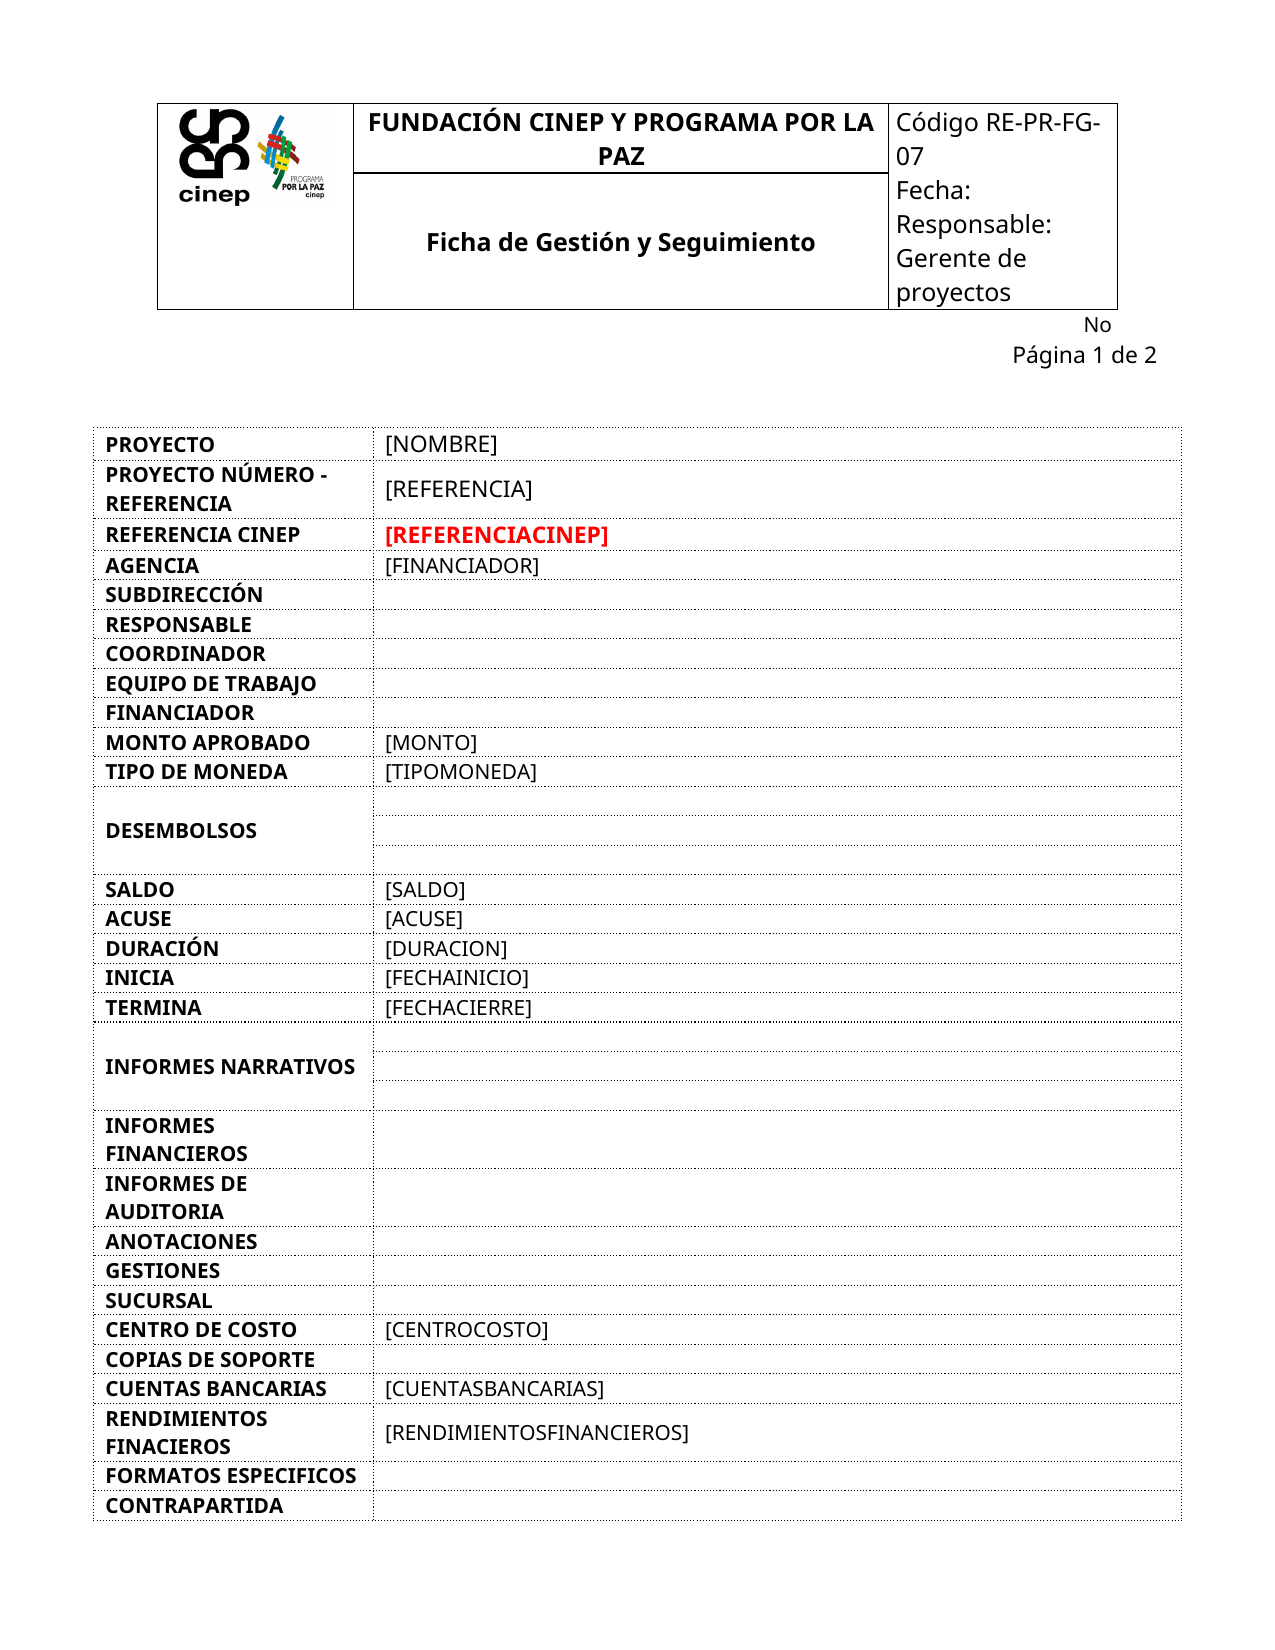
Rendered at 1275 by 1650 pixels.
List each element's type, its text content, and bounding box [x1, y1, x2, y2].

table_cell [TIPOMONEDA] [374, 756, 1181, 786]
table_cell [374, 1080, 1181, 1110]
table_header PROYECTO [94, 427, 373, 459]
table_cell [374, 1255, 1181, 1285]
table_header [NOMBRE] [374, 427, 1181, 459]
table_cell [374, 1226, 1181, 1255]
table_cell [374, 1051, 1181, 1080]
table_cell [FECHAINICIO] [374, 963, 1181, 992]
table_cell [374, 579, 1181, 609]
table_cell [374, 609, 1181, 638]
table_cell TIPO DE MONEDA [94, 756, 373, 786]
table_cell [374, 638, 1181, 668]
table_cell REFERENCIA CINEP [94, 518, 373, 550]
table_cell [374, 786, 1181, 815]
table_cell INFORMES DE AUDITORIA [94, 1168, 373, 1226]
table_cell GESTIONES [94, 1255, 373, 1285]
table_cell [374, 1344, 1181, 1373]
table_cell [374, 1110, 1181, 1168]
table_cell [FINANCIADOR] [374, 550, 1181, 579]
table_cell [CENTROCOSTO] [374, 1314, 1181, 1344]
table_cell INFORMES NARRATIVOS [94, 1021, 373, 1110]
table_cell INFORMES FINANCIEROS [94, 1110, 373, 1168]
table_cell ACUSE [94, 904, 373, 933]
table_cell PROYECTO NÚMERO - REFERENCIA [94, 460, 373, 517]
table_cell INICIA [94, 963, 373, 992]
table_cell SALDO [94, 874, 373, 903]
table_cell [374, 845, 1181, 874]
table_cell COPIAS DE SOPORTE [94, 1344, 373, 1373]
table_cell DESEMBOLSOS [94, 786, 373, 874]
table_cell [374, 1021, 1181, 1051]
table_cell [REFERENCIA] [374, 460, 1181, 517]
table_cell CENTRO DE COSTO [94, 1314, 373, 1344]
table_cell MONTO APROBADO [94, 727, 373, 756]
table_cell TERMINA [94, 992, 373, 1021]
table_cell EQUIPO DE TRABAJO [94, 668, 373, 697]
table_cell [374, 1461, 1181, 1490]
table_cell CONTRAPARTIDA [94, 1490, 373, 1519]
table_cell [SALDO] [374, 874, 1181, 903]
table_cell [374, 1490, 1181, 1519]
table_cell [CUENTASBANCARIAS] [374, 1373, 1181, 1403]
table_cell RENDIMIENTOS FINACIEROS [94, 1403, 373, 1461]
table_cell [374, 1168, 1181, 1226]
table_cell CUENTAS BANCARIAS [94, 1373, 373, 1403]
table_cell [374, 697, 1181, 727]
table_cell AGENCIA [94, 550, 373, 579]
table_cell SUCURSAL [94, 1285, 373, 1314]
table_cell [REFERENCIACINEP] [374, 518, 1181, 550]
table_cell [ACUSE] [374, 904, 1181, 933]
table_cell DURACIÓN [94, 933, 373, 962]
table_cell [RENDIMIENTOSFINANCIEROS] [374, 1403, 1181, 1461]
picture [250, 104, 333, 207]
table_cell COORDINADOR [94, 638, 373, 668]
table_cell [374, 1285, 1181, 1314]
table_cell [DURACION] [374, 933, 1181, 962]
table_cell [FECHACIERRE] [374, 992, 1181, 1021]
table_cell SUBDIRECCIÓN [94, 579, 373, 609]
table_cell RESPONSABLE [94, 609, 373, 638]
table_cell ANOTACIONES [94, 1226, 373, 1255]
table_cell [374, 668, 1181, 697]
table_cell FINANCIADOR [94, 697, 373, 727]
table_cell [MONTO] [374, 727, 1181, 756]
table_cell [374, 815, 1181, 844]
table_cell FORMATOS ESPECIFICOS [94, 1461, 373, 1490]
